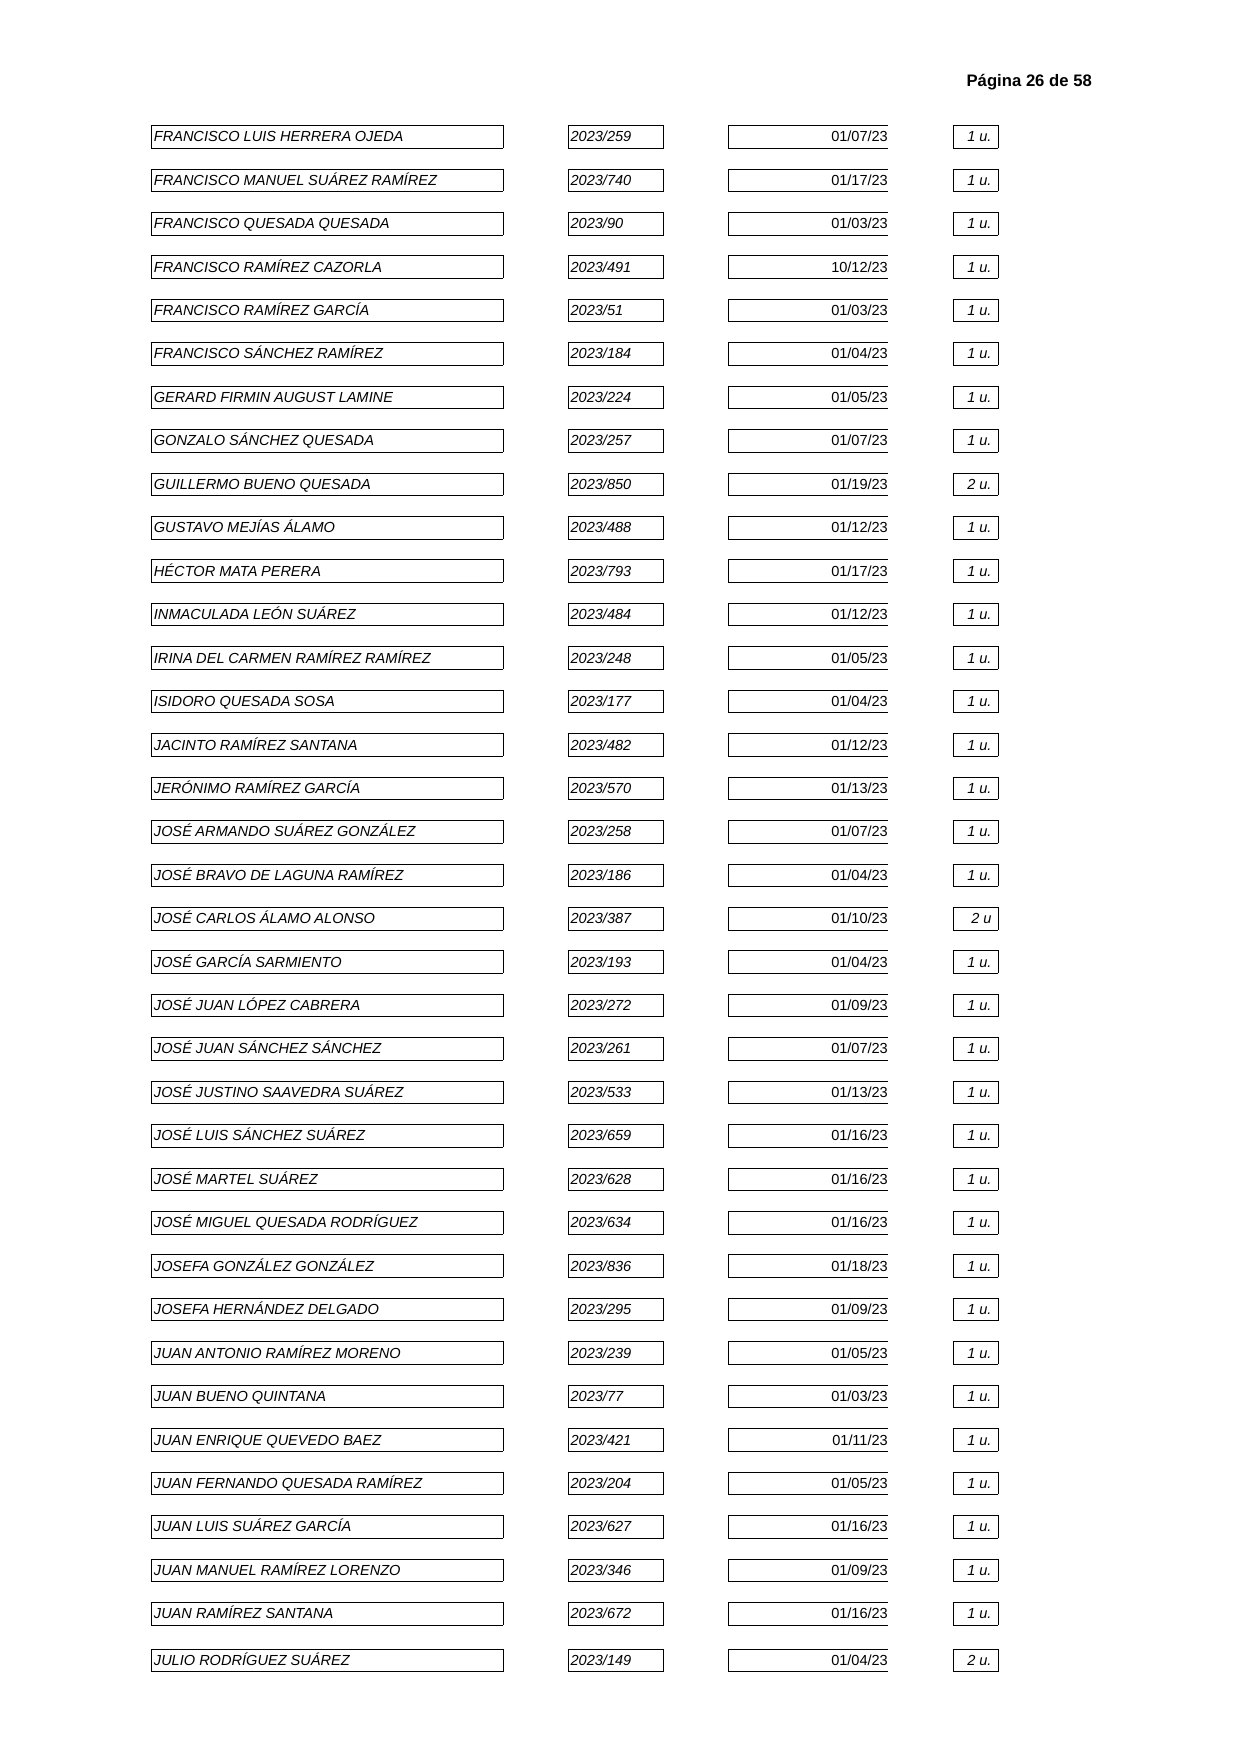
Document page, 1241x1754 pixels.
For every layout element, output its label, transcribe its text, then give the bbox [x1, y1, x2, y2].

table_cell 19/01/23 [696, 470, 920, 513]
table_cell JUAN ENRIQUE QUEVEDO BAEZ [118, 1425, 535, 1469]
table_cell 04/01/23 [696, 687, 920, 730]
table_cell 2023/259 [535, 122, 696, 166]
table_cell 1 u. [920, 513, 1031, 556]
table_cell GONZALO SÁNCHEZ QUESADA [118, 426, 535, 469]
table_cell JOSÉ MIGUEL QUESADA RODRÍGUEZ [118, 1208, 535, 1251]
table_cell ISIDORO QUESADA SOSA [118, 687, 535, 730]
table_cell 12/01/23 [696, 513, 920, 556]
table_cell JOSÉ JUAN SÁNCHEZ SÁNCHEZ [118, 1034, 535, 1078]
table_cell JOSÉ LUIS SÁNCHEZ SUÁREZ [118, 1121, 535, 1164]
table_cell FRANCISCO RAMÍREZ CAZORLA [118, 253, 535, 296]
table_cell 2023/51 [535, 296, 696, 339]
table_cell 10/01/23 [696, 904, 920, 947]
table_cell 2023/258 [535, 817, 696, 861]
table_cell JUAN BUENO QUINTANA [118, 1382, 535, 1425]
table_cell JOSÉ BRAVO DE LAGUNA RAMÍREZ [118, 861, 535, 904]
table_cell GUILLERMO BUENO QUESADA [118, 470, 535, 513]
table_cell 2023/491 [535, 253, 696, 296]
table_cell 1 u. [920, 643, 1031, 687]
table_cell 1 u. [920, 1034, 1031, 1078]
table_cell 1 u. [920, 1556, 1031, 1599]
table_cell 12/10/23 [696, 253, 920, 296]
table_cell 2023/239 [535, 1338, 696, 1382]
table_cell 2023/627 [535, 1512, 696, 1556]
table_cell 1 u. [920, 1165, 1031, 1208]
table_cell 1 u. [920, 730, 1031, 774]
table_cell 1 u. [920, 122, 1031, 166]
table_cell 04/01/23 [696, 339, 920, 383]
table_cell 05/01/23 [696, 1338, 920, 1382]
table_cell 07/01/23 [696, 1034, 920, 1078]
table_cell 1 u. [920, 817, 1031, 861]
table_cell 2023/488 [535, 513, 696, 556]
table_cell 1 u. [920, 861, 1031, 904]
table_cell 03/01/23 [696, 209, 920, 252]
table_cell 2023/634 [535, 1208, 696, 1251]
table_cell HÉCTOR MATA PERERA [118, 556, 535, 600]
table_cell 2023/836 [535, 1251, 696, 1295]
table_cell 2023/186 [535, 861, 696, 904]
table_cell 2023/77 [535, 1382, 696, 1425]
table_cell GUSTAVO MEJÍAS ÁLAMO [118, 513, 535, 556]
table_cell 2023/177 [535, 687, 696, 730]
table_cell 05/01/23 [696, 643, 920, 687]
table_cell 2023/484 [535, 600, 696, 643]
table_cell JACINTO RAMÍREZ SANTANA [118, 730, 535, 774]
table_cell INMACULADA LEÓN SUÁREZ [118, 600, 535, 643]
table_cell JOSÉ CARLOS ÁLAMO ALONSO [118, 904, 535, 947]
table_cell 1 u. [920, 1251, 1031, 1295]
table_cell 12/01/23 [696, 730, 920, 774]
table_cell 2023/533 [535, 1078, 696, 1121]
table_cell 09/01/23 [696, 991, 920, 1034]
table_cell 1 u. [920, 991, 1031, 1034]
table_cell 13/01/23 [696, 1078, 920, 1121]
table_cell FRANCISCO LUIS HERRERA OJEDA [118, 122, 535, 166]
table_cell 1 u. [920, 166, 1031, 209]
table_cell 1 u. [920, 1382, 1031, 1425]
table_cell 1 u. [920, 1425, 1031, 1469]
table_cell 05/01/23 [696, 1469, 920, 1512]
table_cell 07/01/23 [696, 817, 920, 861]
table_cell 03/01/23 [696, 296, 920, 339]
table_cell 2023/421 [535, 1425, 696, 1469]
table_cell 2023/184 [535, 339, 696, 383]
table_cell 2023/387 [535, 904, 696, 947]
table_cell 2023/672 [535, 1599, 696, 1642]
table_cell 1 u. [920, 1599, 1031, 1642]
table_cell 2 u. [920, 1643, 1031, 1678]
table_cell 1 u. [920, 426, 1031, 469]
table_cell FRANCISCO QUESADA QUESADA [118, 209, 535, 252]
table_cell 04/01/23 [696, 948, 920, 991]
table_cell 04/01/23 [696, 861, 920, 904]
table_cell JOSÉ ARMANDO SUÁREZ GONZÁLEZ [118, 817, 535, 861]
table_cell 2023/295 [535, 1295, 696, 1338]
table_cell JOSÉ JUAN LÓPEZ CABRERA [118, 991, 535, 1034]
table_cell 2023/272 [535, 991, 696, 1034]
table_cell 2023/248 [535, 643, 696, 687]
table_cell JUAN MANUEL RAMÍREZ LORENZO [118, 1556, 535, 1599]
table_cell 2023/482 [535, 730, 696, 774]
table_cell 1 u. [920, 209, 1031, 252]
table_cell JERÓNIMO RAMÍREZ GARCÍA [118, 774, 535, 817]
table_cell JUAN RAMÍREZ SANTANA [118, 1599, 535, 1642]
table_cell 1 u. [920, 774, 1031, 817]
table_cell 16/01/23 [696, 1208, 920, 1251]
table_cell 03/01/23 [696, 1382, 920, 1425]
table_cell 18/01/23 [696, 1251, 920, 1295]
table_cell 1 u. [920, 296, 1031, 339]
table_cell 1 u. [920, 383, 1031, 426]
table_cell 1 u. [920, 253, 1031, 296]
table_cell 1 u. [920, 1469, 1031, 1512]
table_cell 1 u. [920, 1338, 1031, 1382]
table_cell 11/01/23 [696, 1425, 920, 1469]
table_cell 16/01/23 [696, 1512, 920, 1556]
table_cell 07/01/23 [696, 426, 920, 469]
table_cell 1 u. [920, 556, 1031, 600]
table_cell JUAN FERNANDO QUESADA RAMÍREZ [118, 1469, 535, 1512]
table_cell 1 u. [920, 1512, 1031, 1556]
table_cell 2023/659 [535, 1121, 696, 1164]
table_cell 13/01/23 [696, 774, 920, 817]
table_cell 2023/224 [535, 383, 696, 426]
table_cell JOSÉ JUSTINO SAAVEDRA SUÁREZ [118, 1078, 535, 1121]
table_cell 2023/90 [535, 209, 696, 252]
table_cell FRANCISCO RAMÍREZ GARCÍA [118, 296, 535, 339]
table_cell JULIO RODRÍGUEZ SUÁREZ [118, 1643, 535, 1678]
table_cell JUAN ANTONIO RAMÍREZ MORENO [118, 1338, 535, 1382]
table_cell JOSEFA GONZÁLEZ GONZÁLEZ [118, 1251, 535, 1295]
table_cell 17/01/23 [696, 166, 920, 209]
table_cell GERARD FIRMIN AUGUST LAMINE [118, 383, 535, 426]
table_cell 2023/570 [535, 774, 696, 817]
table_cell 1 u. [920, 1078, 1031, 1121]
table_cell 2023/257 [535, 426, 696, 469]
table_cell 1 u. [920, 687, 1031, 730]
table_cell 2 u. [920, 470, 1031, 513]
table_cell 04/01/23 [696, 1643, 920, 1678]
table_cell 1 u. [920, 948, 1031, 991]
table_cell 1 u. [920, 600, 1031, 643]
table_cell 16/01/23 [696, 1599, 920, 1642]
table_cell 2023/346 [535, 1556, 696, 1599]
table_cell 2 u [920, 904, 1031, 947]
table_cell 12/01/23 [696, 600, 920, 643]
table_cell 07/01/23 [696, 122, 920, 166]
table_cell 1 u. [920, 1208, 1031, 1251]
table_cell 2023/740 [535, 166, 696, 209]
table_cell 09/01/23 [696, 1556, 920, 1599]
table_cell JOSEFA HERNÁNDEZ DELGADO [118, 1295, 535, 1338]
table_cell JUAN LUIS SUÁREZ GARCÍA [118, 1512, 535, 1556]
table_cell 09/01/23 [696, 1295, 920, 1338]
table_cell IRINA DEL CARMEN RAMÍREZ RAMÍREZ [118, 643, 535, 687]
table_cell 1 u. [920, 1295, 1031, 1338]
table_cell 16/01/23 [696, 1121, 920, 1164]
table_cell 2023/628 [535, 1165, 696, 1208]
table_cell 2023/261 [535, 1034, 696, 1078]
table_cell 2023/193 [535, 948, 696, 991]
table_cell JOSÉ GARCÍA SARMIENTO [118, 948, 535, 991]
table_cell 2023/793 [535, 556, 696, 600]
table_cell FRANCISCO SÁNCHEZ RAMÍREZ [118, 339, 535, 383]
table_cell 2023/204 [535, 1469, 696, 1512]
table_cell 16/01/23 [696, 1165, 920, 1208]
table_cell 1 u. [920, 339, 1031, 383]
table_cell 2023/850 [535, 470, 696, 513]
table_cell FRANCISCO MANUEL SUÁREZ RAMÍREZ [118, 166, 535, 209]
table_cell 2023/149 [535, 1643, 696, 1678]
table_cell JOSÉ MARTEL SUÁREZ [118, 1165, 535, 1208]
table_cell 17/01/23 [696, 556, 920, 600]
table_cell 05/01/23 [696, 383, 920, 426]
table_cell 1 u. [920, 1121, 1031, 1164]
